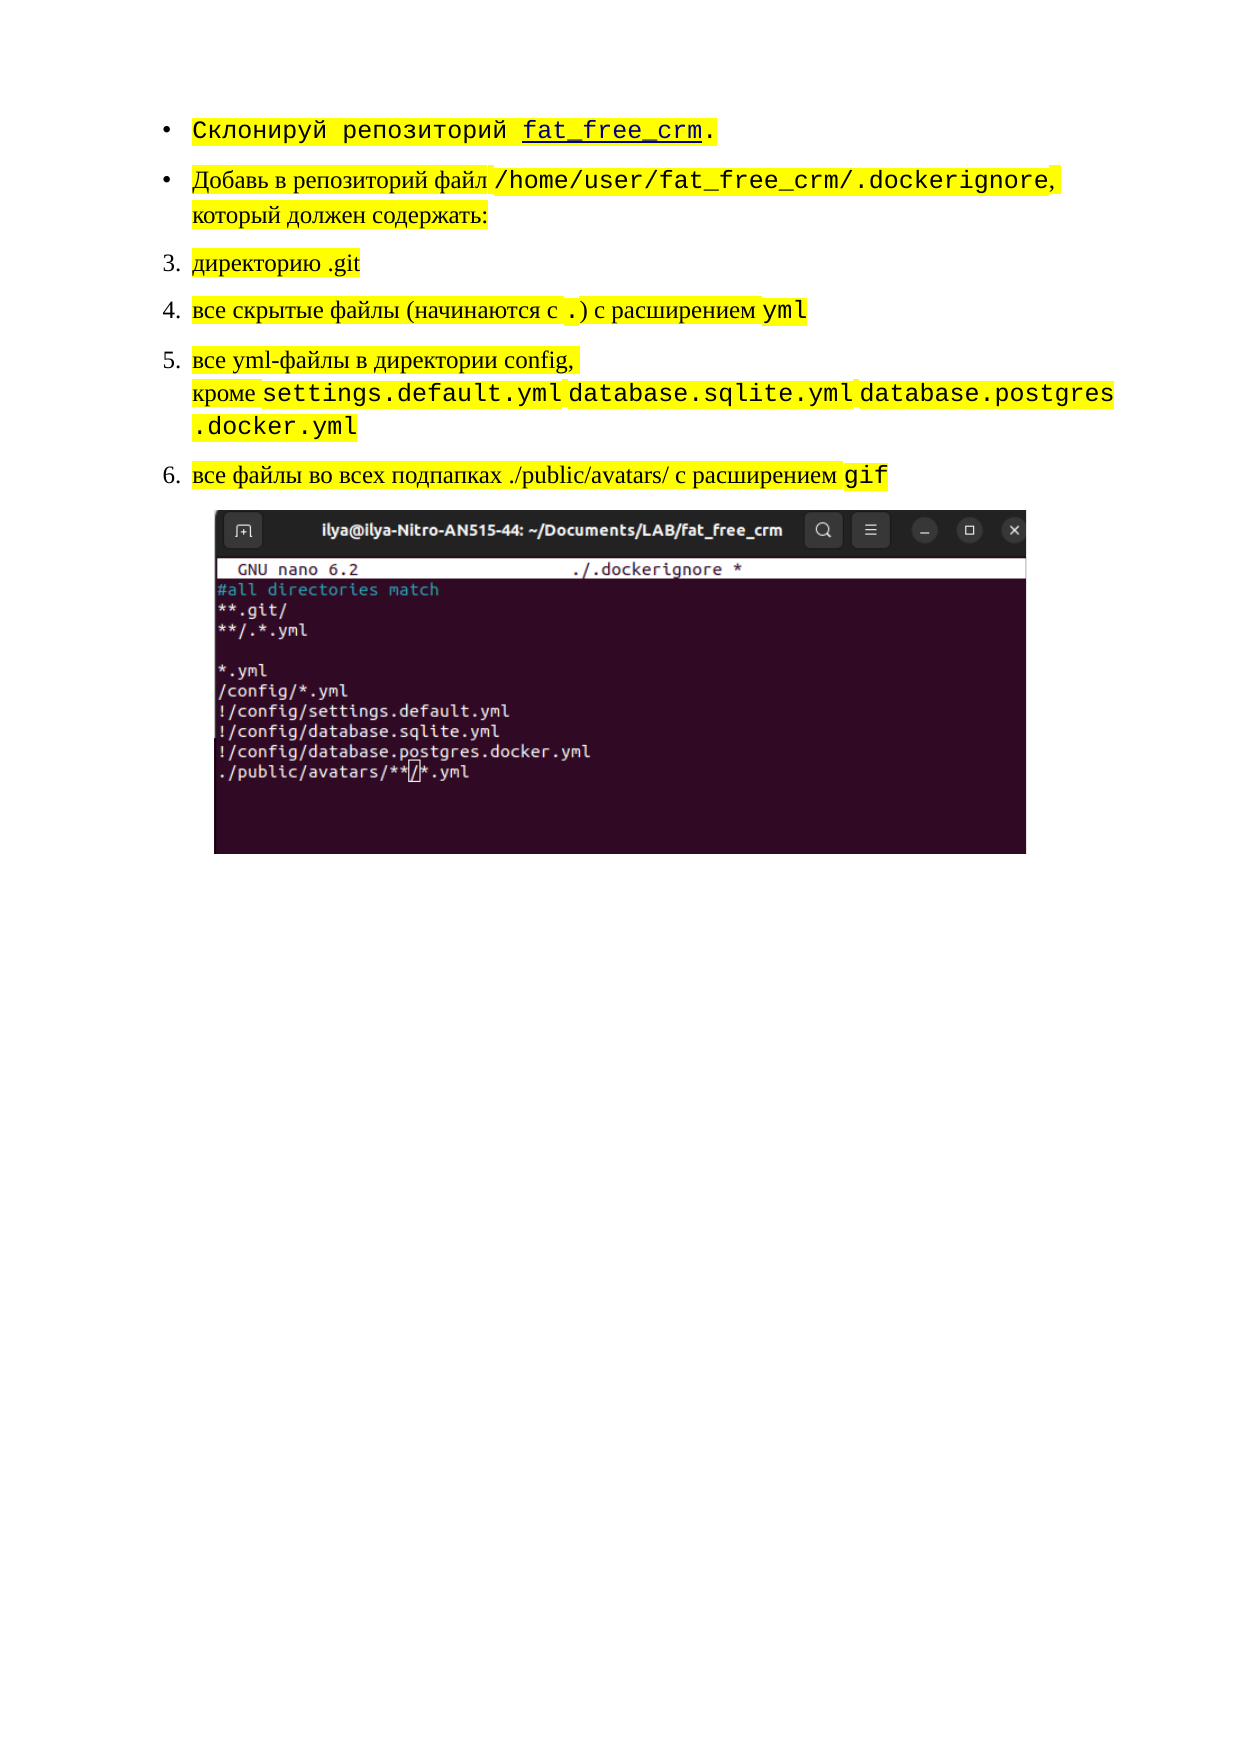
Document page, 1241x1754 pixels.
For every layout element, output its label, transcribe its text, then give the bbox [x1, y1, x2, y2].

picture [214, 510, 1027, 854]
list все скрытые файлы (начинаются с .) с расширением yml [162, 296, 1122, 326]
list директорию .git [162, 248, 1122, 277]
list все файлы во всех подпапках ./public/avatars/ с расширением gif [162, 461, 1122, 491]
list Склонируй репозиторий fat_free_crm. [162, 118, 1122, 146]
list все yml-файлы в директории config, кроме settings.default.yml database.sqlite.yml database.postgres.docker.yml [162, 346, 1122, 442]
list Добавь в репозиторий файл /home/user/fat_free_crm/.dockerignore, который должен содержать: [162, 165, 1122, 229]
